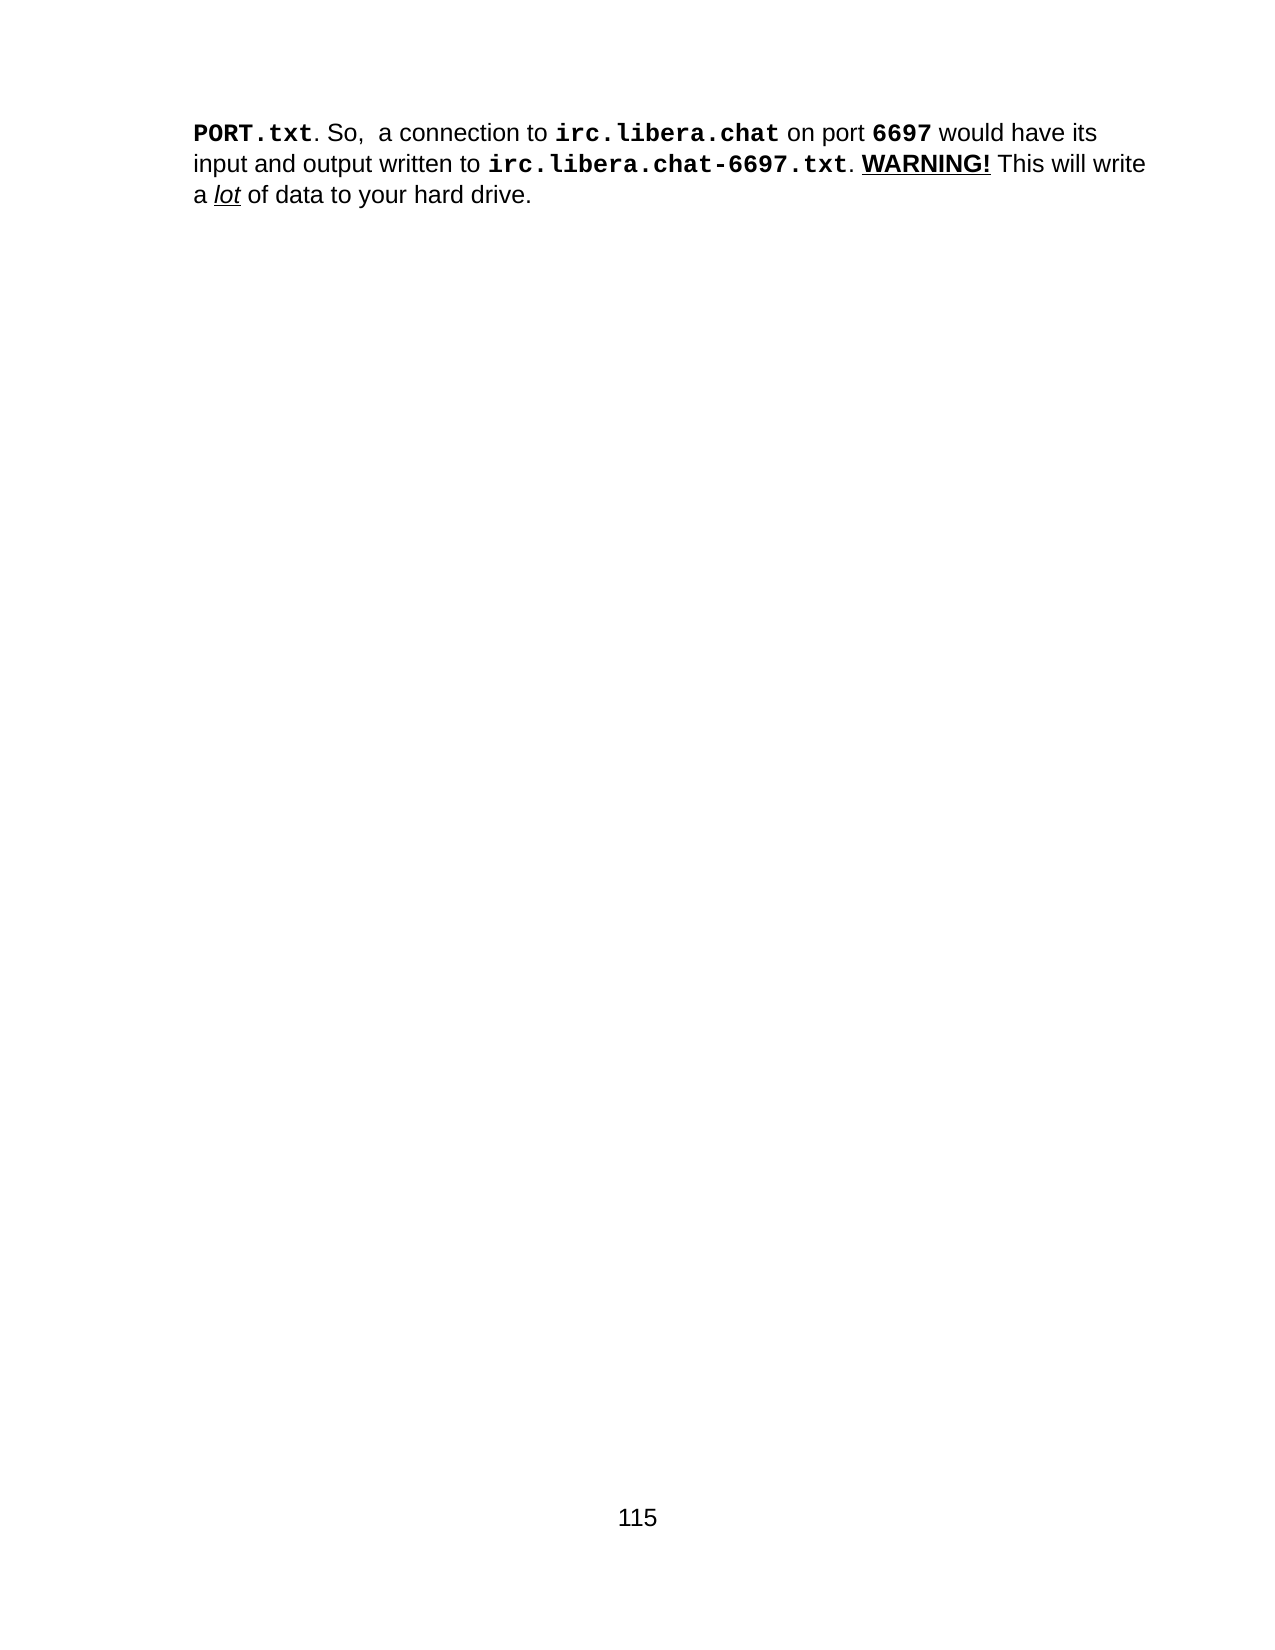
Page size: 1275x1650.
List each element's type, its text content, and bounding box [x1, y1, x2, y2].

list PORT.txt. So, a connection to irc.libera.chat on port 6697 would have its input and output written to irc.libera.chat-6697.txt. WARNING! This will write a lot of data to your hard drive. [156, 118, 1157, 209]
